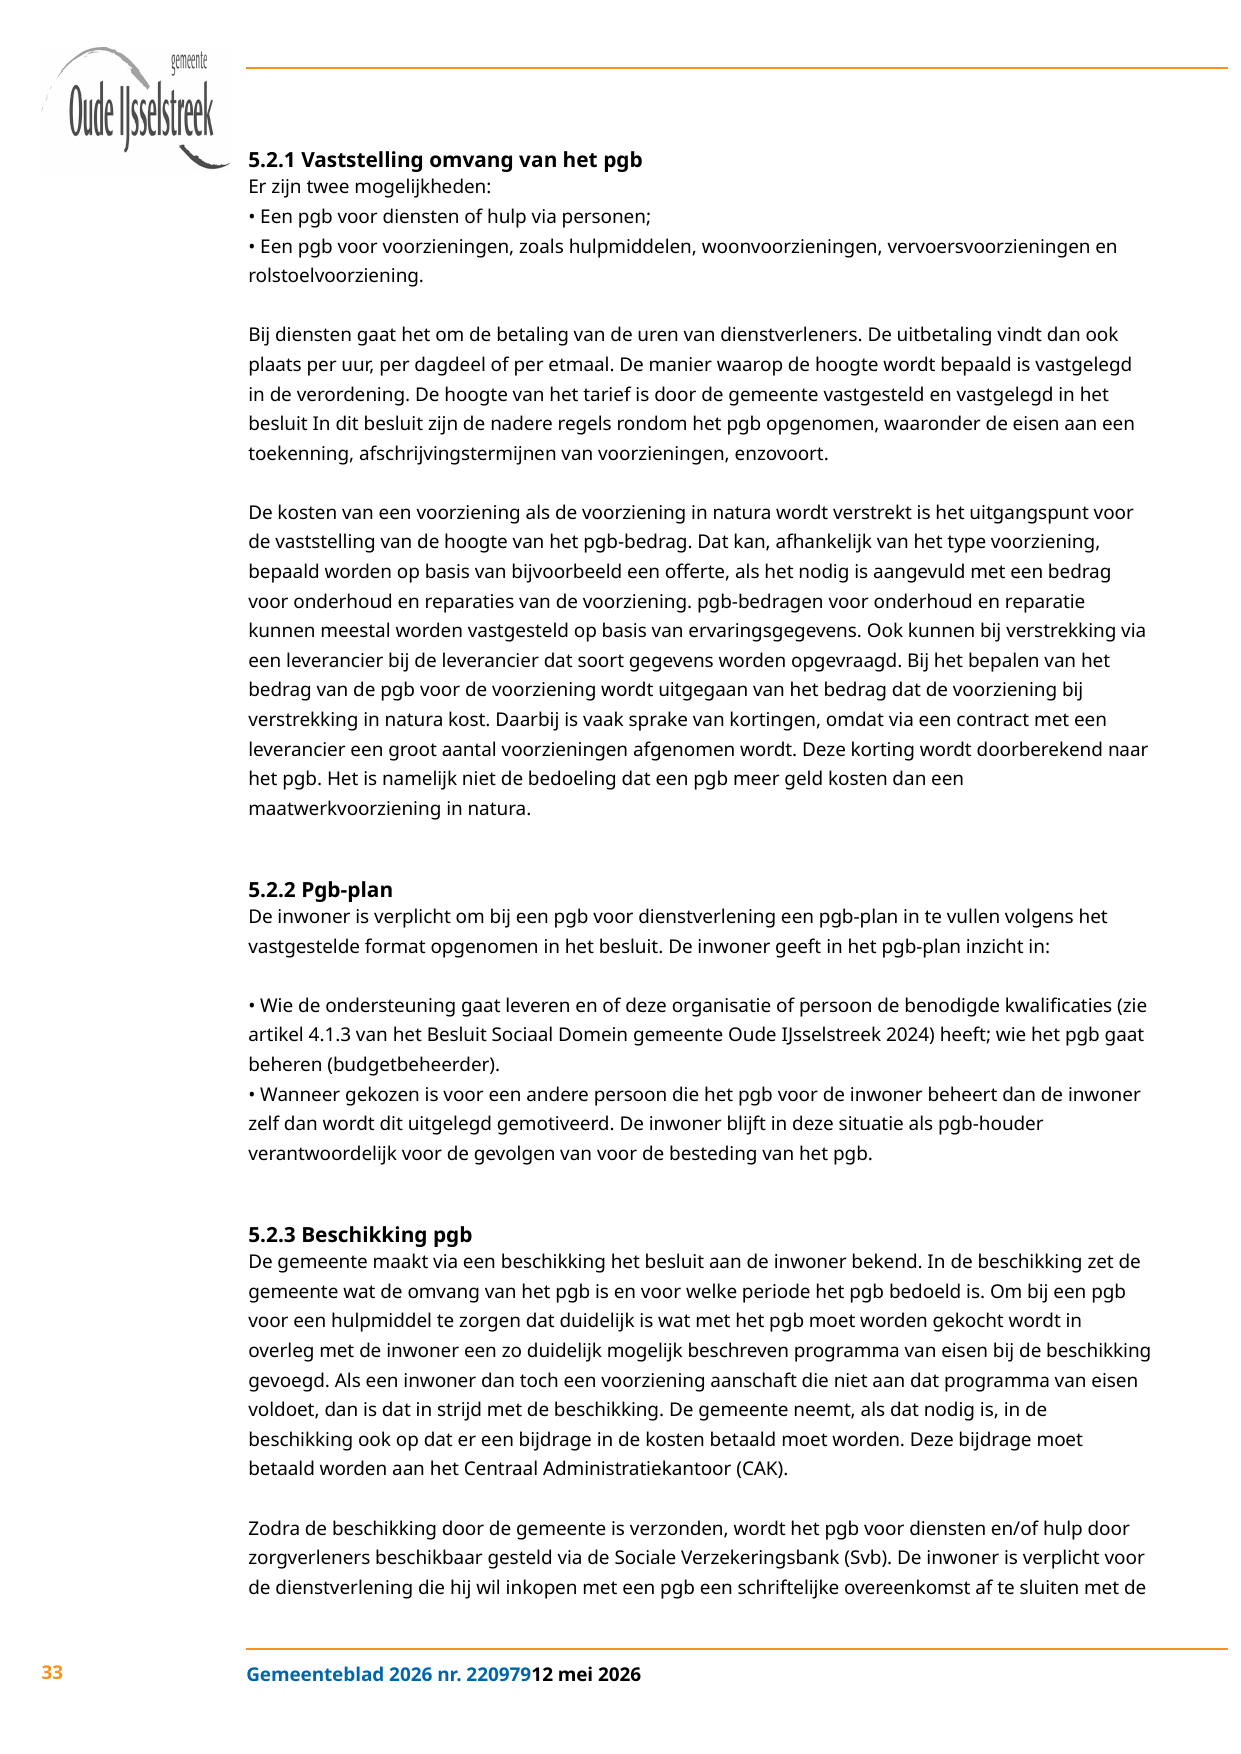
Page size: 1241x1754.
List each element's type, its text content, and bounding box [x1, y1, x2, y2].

text De inwoner is verplicht om bij een pgb voor dienstverlening een pgb-plan in te vullen volgens het vastgestelde format opgenomen in het besluit. De inwoner geeft in het pgb-plan inzicht in: [248, 903, 1152, 959]
picture [41, 47, 231, 172]
text Er zijn twee mogelijkheden: [248, 174, 1152, 199]
text • Wanneer gekozen is voor een andere persoon die het pgb voor de inwoner beheert dan de inwoner zelf dan wordt dit uitgelegd gemotiveerd. De inwoner blijft in deze situatie als pgb-houder verantwoordelijk voor de gevolgen van voor de besteding van het pgb. [248, 1081, 1152, 1166]
text 5.2.2 Pgb-plan [248, 875, 1152, 903]
text Bij diensten gaat het om de betaling van de uren van dienstverleners. De uitbetaling vindt dan ook plaats per uur, per dagdeel of per etmaal. De manier waarop de hoogte wordt bepaald is vastgelegd in de verordening. De hoogte van het tarief is door de gemeente vastgesteld en vastgelegd in het besluit In dit besluit zijn de nadere regels rondom het pgb opgenomen, waaronder de eisen aan een toekenning, afschrijvingstermijnen van voorzieningen, enzovoort. [248, 322, 1152, 466]
text 5.2.1 Vaststelling omvang van het pgb [248, 145, 1152, 174]
text 5.2.3 Beschikking pgb [248, 1220, 1152, 1248]
text • Een pgb voor voorzieningen, zoals hulpmiddelen, woonvoorzieningen, vervoersvoorzieningen en rolstoelvoorziening. [248, 233, 1152, 288]
text De gemeente maakt via een beschikking het besluit aan de inwoner bekend. In de beschikking zet de gemeente wat de omvang van het pgb is en voor welke periode het pgb bedoeld is. Om bij een pgb voor een hulpmiddel te zorgen dat duidelijk is wat met het pgb moet worden gekocht wordt in overleg met de inwoner een zo duidelijk mogelijk beschreven programma van eisen bij de beschikking gevoegd. Als een inwoner dan toch een voorziening aanschaft die niet aan dat programma van eisen voldoet, dan is dat in strijd met de beschikking. De gemeente neemt, als dat nodig is, in de beschikking ook op dat er een bijdrage in de kosten betaald moet worden. Deze bijdrage moet betaald worden aan het Centraal Administratiekantoor (CAK). [248, 1248, 1152, 1481]
text • Wie de ondersteuning gaat leveren en of deze organisatie of persoon de benodigde kwalificaties (zie artikel 4.1.3 van het Besluit Sociaal Domein gemeente Oude IJsselstreek 2024) heeft; wie het pgb gaat beheren (budgetbeheerder). [248, 992, 1152, 1077]
text • Een pgb voor diensten of hulp via personen; [248, 203, 1152, 229]
text Zodra de beschikking door de gemeente is verzonden, wordt het pgb voor diensten en/of hulp door zorgverleners beschikbaar gesteld via de Sociale Verzekeringsbank (Svb). De inwoner is verplicht voor de dienstverlening die hij wil inkopen met een pgb een schriftelijke overeenkomst af te sluiten met de [248, 1515, 1152, 1599]
text De kosten van een voorziening als de voorziening in natura wordt verstrekt is het uitgangspunt voor de vaststelling van de hoogte van het pgb-bedrag. Dat kan, afhankelijk van het type voorziening, bepaald worden op basis van bijvoorbeeld een offerte, als het nodig is aangevuld met een bedrag voor onderhoud en reparaties van de voorziening. pgb-bedragen voor onderhoud en reparatie kunnen meestal worden vastgesteld op basis van ervaringsgegevens. Ook kunnen bij verstrekking via een leverancier bij de leverancier dat soort gegevens worden opgevraagd. Bij het bepalen van het bedrag van de pgb voor de voorziening wordt uitgegaan van het bedrag dat de voorziening bij verstrekking in natura kost. Daarbij is vaak sprake van kortingen, omdat via een contract met een leverancier een groot aantal voorzieningen afgenomen wordt. Deze korting wordt doorberekend naar het pgb. Het is namelijk niet de bedoeling dat een pgb meer geld kosten dan een maatwerkvoorziening in natura. [248, 499, 1152, 821]
